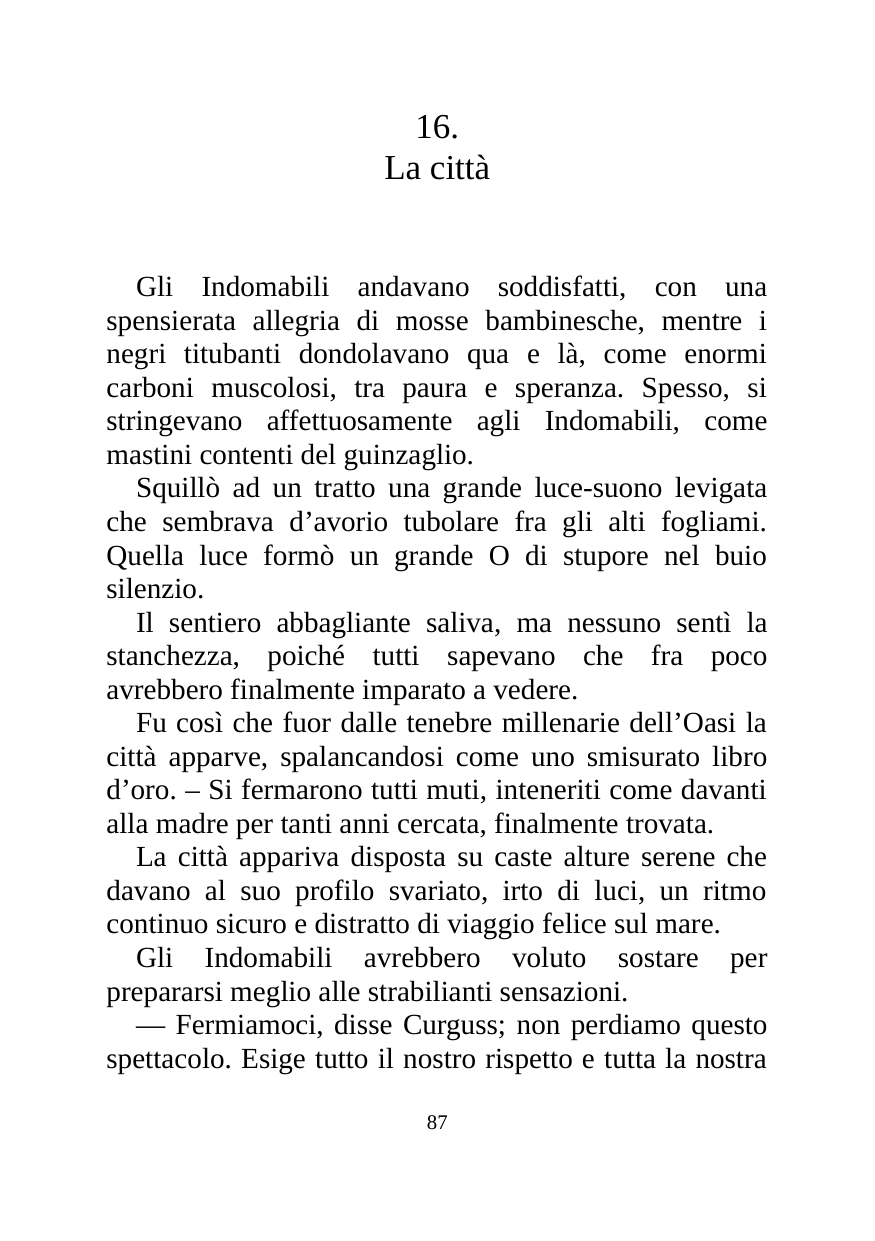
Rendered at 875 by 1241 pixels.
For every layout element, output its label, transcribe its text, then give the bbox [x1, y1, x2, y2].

text — Fermiamoci, disse Curguss; non perdiamo questo spettacolo. Esige tutto il nostro rispetto e tutta la nostra [106, 1007, 768, 1074]
text Gli Indomabili andavano soddisfatti, con una spensierata allegria di mosse bambinesche, mentre i negri titubanti dondolavano qua e là, come enormi carboni muscolosi, tra paura e speranza. Spesso, si stringevano affettuosamente agli Indomabili, come mastini contenti del guinzaglio. [106, 269, 768, 471]
text Il sentiero abbagliante saliva, ma nessuno sentì la stanchezza, poiché tutti sapevano che fra poco avrebbero finalmente imparato a vedere. [106, 605, 768, 705]
text Squillò ad un tratto una grande luce-suono levigata che sembrava d’avorio tubolare fra gli alti fogliami. Quella luce formò un grande O di stupore nel buio silenzio. [106, 471, 768, 605]
text Gli Indomabili avrebbero voluto sostare per prepararsi meglio alle strabilianti sensazioni. [106, 940, 768, 1007]
text La città appariva disposta su caste alture serene che davano al suo profilo svariato, irto di luci, un ritmo continuo sicuro e distratto di viaggio felice sul mare. [106, 839, 768, 940]
subtitle 16. La città [106, 106, 768, 187]
text Fu così che fuor dalle tenebre millenarie dell’Oasi la città apparve, spalancandosi come uno smisurato libro d’oro. – Si fermarono tutti muti, inteneriti come davanti alla madre per tanti anni cercata, finalmente trovata. [106, 705, 768, 839]
